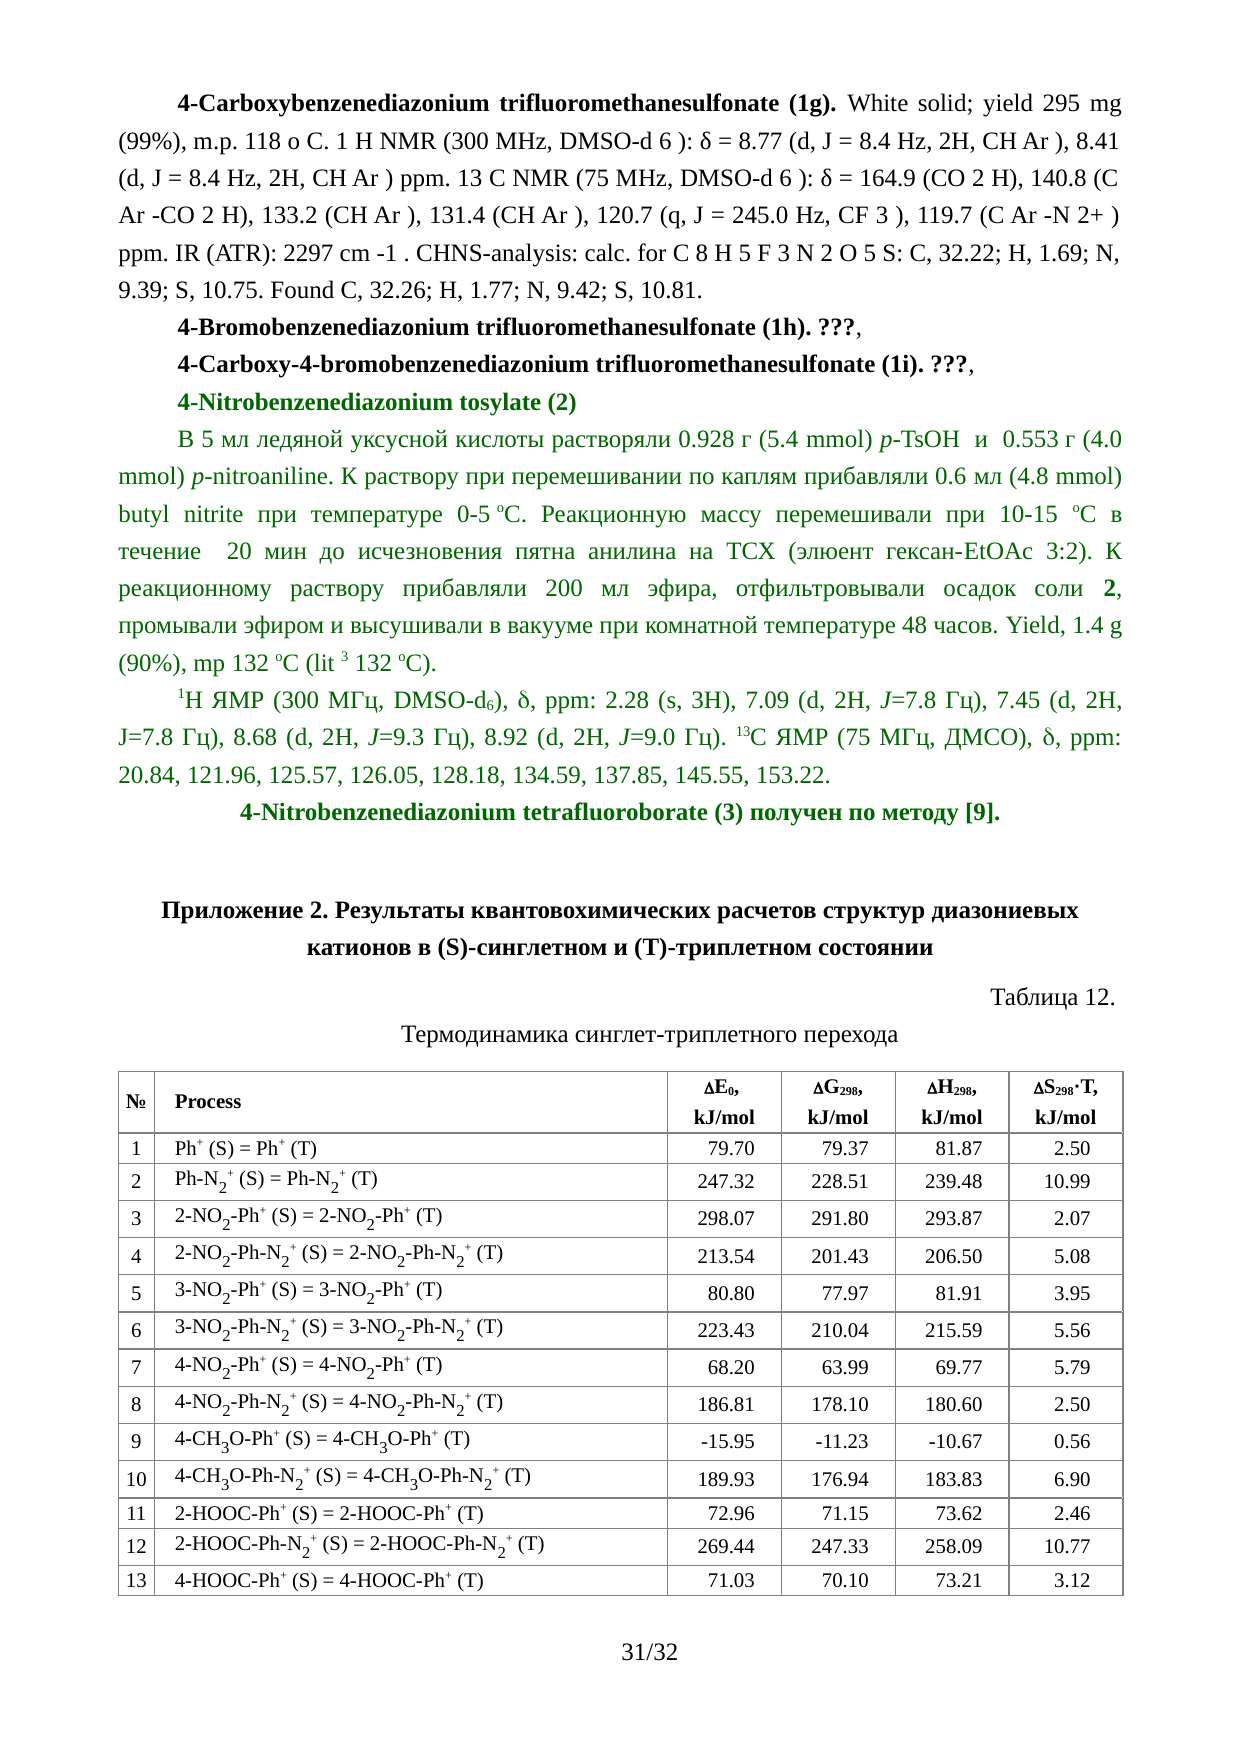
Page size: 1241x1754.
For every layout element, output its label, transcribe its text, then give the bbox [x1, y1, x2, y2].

table_cell 258.09 [896, 1529, 1008, 1564]
text 4-Carboxybenzenediazonium trifluoromethanesulfonate (1g). White solid; yield 295 mg (99%), m.p. 118 o C. 1 Н NMR (300 MHz, DMSO-d 6 ): δ = 8.77 (d, J = 8.4 Hz, 2H, CH Ar ), 8.41 (d, J = 8.4 Hz, 2H, CH Ar ) ppm. 13 С NMR (75 MHz, DMSO-d 6 ): δ = 164.9 (CO 2 H), 140.8 (C Ar -CO 2 H), 133.2 (CH Ar ), 131.4 (CH Ar ), 120.7 (q, J = 245.0 Hz, CF 3 ), 119.7 (C Ar -N 2+ ) ppm. IR (ATR): 2297 cm -1 . CHNS-analysis: calc. for C 8 H 5 F 3 N 2 O 5 S: C, 32.22; H, 1.69; N, 9.39; S, 10.75. Found C, 32.26; H, 1.77; N, 9.42; S, 10.81. [118, 88, 1122, 304]
table_cell 4-HOOC-Ph+ (S) = 4-HOOC-Ph+ (T) [155, 1566, 667, 1595]
table_cell -10.67 [896, 1424, 1008, 1460]
table_cell 70.10 [782, 1566, 895, 1595]
table_cell 8 [119, 1387, 154, 1423]
table_cell 201.43 [782, 1238, 895, 1274]
table_cell -15.95 [668, 1424, 781, 1460]
text 4-Bromobenzenediazonium trifluoromethanesulfonate (1h). ???, [118, 312, 1122, 341]
text 4-Nitrobenzenediazonium tosylate (2) [118, 387, 1122, 416]
text 4-Carboxy-4-bromobenzenediazonium trifluoromethanesulfonate (1i). ???, [118, 349, 1122, 378]
table_cell 10 [119, 1461, 154, 1497]
table_cell Ph+ (S) = Ph+ (T) [155, 1134, 667, 1162]
table_cell 69.77 [896, 1350, 1008, 1386]
table_cell 79.37 [782, 1134, 895, 1162]
text 4-Nitrobenzenediazonium tetrafluoroborate (3) получен по методу [9]. [118, 797, 1122, 826]
table_header DS298·T, kJ/mol [1010, 1072, 1122, 1132]
table_header DG298, kJ/mol [782, 1072, 895, 1132]
table_cell 180.60 [896, 1387, 1008, 1423]
table_cell 5.79 [1010, 1350, 1122, 1386]
table_cell 2.07 [1010, 1201, 1122, 1237]
table_cell 298.07 [668, 1201, 781, 1237]
table_cell Ph-N2+ (S) = Ph-N2+ (T) [155, 1164, 667, 1199]
table_cell 215.59 [896, 1313, 1008, 1348]
table_cell 73.21 [896, 1566, 1008, 1595]
table_cell 4-CH3O-Ph-N2+ (S) = 4-CH3O-Ph-N2+ (T) [155, 1461, 667, 1497]
table_cell 269.44 [668, 1529, 781, 1564]
table_cell 2 [119, 1164, 154, 1199]
table_cell 13 [119, 1566, 154, 1595]
table_cell 73.62 [896, 1499, 1008, 1527]
table_cell 4 [119, 1238, 154, 1274]
table_cell 81.87 [896, 1134, 1008, 1162]
table_cell 3-NO2-Ph+ (S) = 3-NO2-Ph+ (T) [155, 1275, 667, 1311]
table_cell 4-NO2-Ph-N2+ (S) = 4-NO2-Ph-N2+ (T) [155, 1387, 667, 1423]
table_cell 293.87 [896, 1201, 1008, 1237]
table_cell 291.80 [782, 1201, 895, 1237]
table_cell 247.32 [668, 1164, 781, 1199]
table_cell 71.15 [782, 1499, 895, 1527]
text Приложение 2. Результаты квантовохимических расчетов структур диазониевых катионов в (S)-синглетном и (T)-триплетном состоянии [118, 895, 1122, 961]
table_cell 4-NO2-Ph+ (S) = 4-NO2-Ph+ (T) [155, 1350, 667, 1386]
text Таблица 12. [118, 982, 1122, 1010]
table_cell 223.43 [668, 1313, 781, 1348]
table_cell 5.56 [1010, 1313, 1122, 1348]
table_cell 206.50 [896, 1238, 1008, 1274]
table_cell 81.91 [896, 1275, 1008, 1311]
table_cell 6 [119, 1313, 154, 1348]
table_cell 79.70 [668, 1134, 781, 1162]
table_header № [119, 1072, 154, 1132]
table_cell 3.12 [1010, 1566, 1122, 1595]
table_cell 11 [119, 1499, 154, 1527]
table_cell 12 [119, 1529, 154, 1564]
table_cell 213.54 [668, 1238, 781, 1274]
table_cell 68.20 [668, 1350, 781, 1386]
table_cell 6.90 [1010, 1461, 1122, 1497]
table_cell 210.04 [782, 1313, 895, 1348]
table_cell 2.46 [1010, 1499, 1122, 1527]
table_header Process [155, 1072, 667, 1132]
table_cell 176.94 [782, 1461, 895, 1497]
table_cell 63.99 [782, 1350, 895, 1386]
table_cell 2-NO2-Ph-N2+ (S) = 2-NO2-Ph-N2+ (T) [155, 1238, 667, 1274]
table_cell 239.48 [896, 1164, 1008, 1199]
table_cell 0.56 [1010, 1424, 1122, 1460]
text 1H ЯМР (300 МГц, DMSO-d6), , ppm: 2.28 (s, 3H), 7.09 (d, 2H, J=7.8 Гц), 7.45 (d, 2H, J=7.8 Гц), 8.68 (d, 2H, J=9.3 Гц), 8.92 (d, 2H, J=9.0 Гц). 13C ЯМР (75 МГц, ДМСО), , ppm: 20.84, 121.96, 125.57, 126.05, 128.18, 134.59, 137.85, 145.55, 153.22. [118, 685, 1122, 788]
table_cell 2-NO2-Ph+ (S) = 2-NO2-Ph+ (T) [155, 1201, 667, 1237]
table_cell 3-NO2-Ph-N2+ (S) = 3-NO2-Ph-N2+ (T) [155, 1313, 667, 1348]
table_cell 77.97 [782, 1275, 895, 1311]
table_cell 2-HOOC-Ph+ (S) = 2-HOOC-Ph+ (T) [155, 1499, 667, 1527]
table_cell 189.93 [668, 1461, 781, 1497]
table_cell -11.23 [782, 1424, 895, 1460]
table_cell 72.96 [668, 1499, 781, 1527]
text Термодинамика синглет-триплетного перехода [118, 1019, 1122, 1048]
table_cell 247.33 [782, 1529, 895, 1564]
table_header DH298, kJ/mol [896, 1072, 1008, 1132]
table_cell 1 [119, 1134, 154, 1162]
table_cell 2-HOOC-Ph-N2+ (S) = 2-HOOC-Ph-N2+ (T) [155, 1529, 667, 1564]
table_cell 2.50 [1010, 1387, 1122, 1423]
table_header DE0, kJ/mol [668, 1072, 781, 1132]
text В 5 мл ледяной уксусной кислоты растворяли 0.928 г (5.4 mmol) p-TsOH и 0.553 г (4.0 mmol) p-nitroaniline. К раствору при перемешивании по каплям прибавляли 0.6 мл (4.8 mmol) butyl nitrite при температуре 0-5 оС. Реакционную массу перемешивали при 10-15 оС в течение 20 мин до исчезновения пятна анилина на ТСХ (элюент гексан-EtOAc 3:2). К реакционному раствору прибавляли 200 мл эфира, отфильтровывали осадок соли 2, промывали эфиром и высушивали в вакууме при комнатной температуре 48 часов. Yield, 1.4 g (90%), mp 132 oC (lit 3 132 oC). [118, 424, 1122, 677]
table_cell 4-CH3O-Ph+ (S) = 4-CH3O-Ph+ (T) [155, 1424, 667, 1460]
table_cell 3 [119, 1201, 154, 1237]
table_cell 228.51 [782, 1164, 895, 1199]
table_cell 10.77 [1010, 1529, 1122, 1564]
table_cell 7 [119, 1350, 154, 1386]
table_cell 9 [119, 1424, 154, 1460]
table_cell 183.83 [896, 1461, 1008, 1497]
table_cell 5.08 [1010, 1238, 1122, 1274]
table_cell 2.50 [1010, 1134, 1122, 1162]
table_cell 71.03 [668, 1566, 781, 1595]
table_cell 5 [119, 1275, 154, 1311]
table_cell 186.81 [668, 1387, 781, 1423]
table_cell 178.10 [782, 1387, 895, 1423]
table_cell 10.99 [1010, 1164, 1122, 1199]
table_cell 3.95 [1010, 1275, 1122, 1311]
table_cell 80.80 [668, 1275, 781, 1311]
